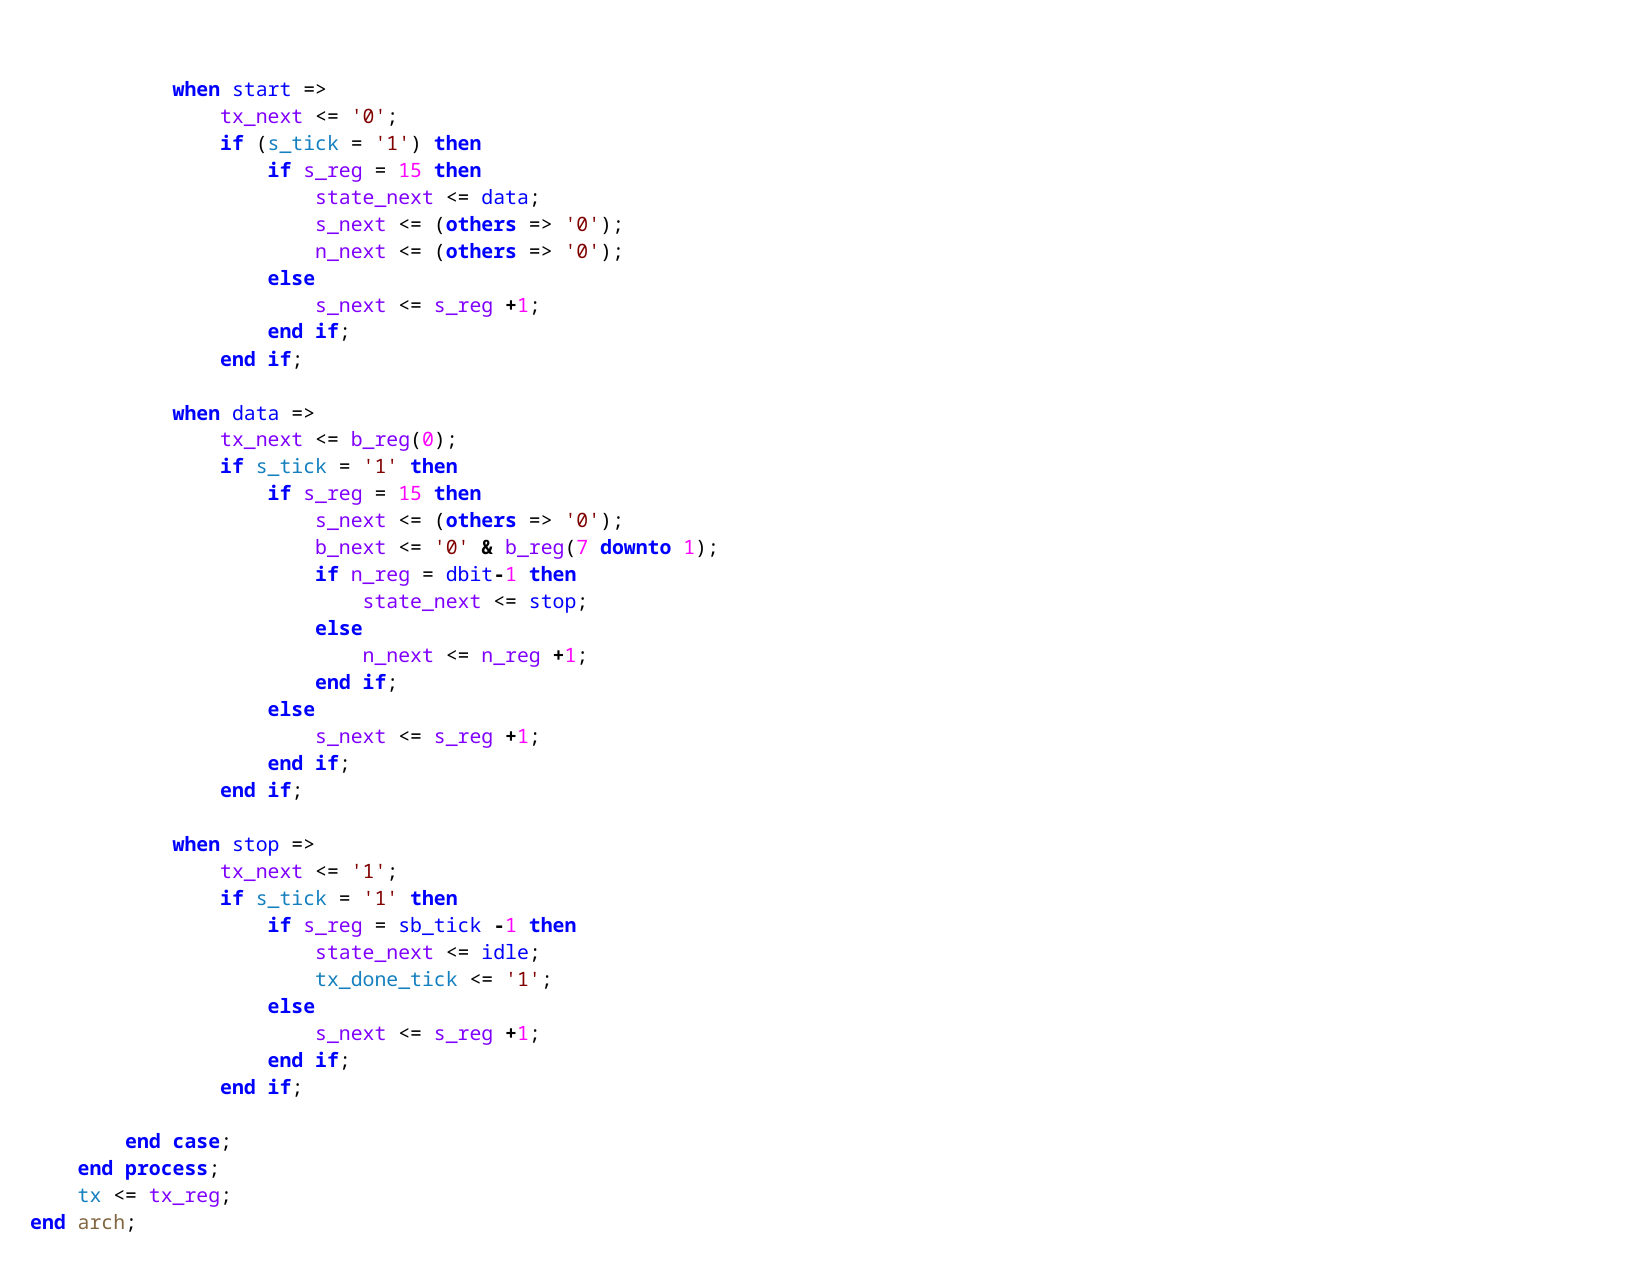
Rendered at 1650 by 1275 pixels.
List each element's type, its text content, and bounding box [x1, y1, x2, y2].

text s_next <= s_reg +1; [30, 291, 1620, 318]
text end if; [30, 1046, 1620, 1073]
text state_next <= data; [30, 183, 1620, 210]
text end if; [30, 318, 1620, 345]
text s_next <= (others => '0'); [30, 507, 1620, 534]
text if s_tick = '1' then [30, 453, 1620, 480]
text end if; [30, 345, 1620, 372]
text else [30, 264, 1620, 291]
text end case; [30, 1127, 1620, 1154]
text s_next <= s_reg +1; [30, 722, 1620, 749]
text tx_done_tick <= '1'; [30, 965, 1620, 992]
text else [30, 992, 1620, 1019]
text else [30, 696, 1620, 722]
text if s_reg = 15 then [30, 156, 1620, 183]
text n_next <= (others => '0'); [30, 237, 1620, 264]
text s_next <= (others => '0'); [30, 210, 1620, 237]
text if (s_tick = '1') then [30, 129, 1620, 156]
text if s_reg = sb_tick -1 then [30, 911, 1620, 938]
text else [30, 614, 1620, 642]
text if s_reg = 15 then [30, 480, 1620, 507]
text end if; [30, 668, 1620, 696]
text s_next <= s_reg +1; [30, 1019, 1620, 1046]
text end if; [30, 1073, 1620, 1100]
text tx_next <= '1'; [30, 857, 1620, 884]
text tx <= tx_reg; [30, 1181, 1620, 1208]
text when start => [30, 75, 1620, 102]
text end if; [30, 749, 1620, 776]
text tx_next <= b_reg(0); [30, 426, 1620, 453]
text end process; [30, 1154, 1620, 1181]
text state_next <= stop; [30, 588, 1620, 614]
text end arch; [30, 1208, 1620, 1235]
text n_next <= n_reg +1; [30, 642, 1620, 668]
text if n_reg = dbit-1 then [30, 561, 1620, 588]
text end if; [30, 776, 1620, 803]
text state_next <= idle; [30, 938, 1620, 965]
text when data => [30, 399, 1620, 426]
text tx_next <= '0'; [30, 102, 1620, 129]
text b_next <= '0' & b_reg(7 downto 1); [30, 534, 1620, 561]
text when stop => [30, 830, 1620, 857]
text if s_tick = '1' then [30, 884, 1620, 911]
